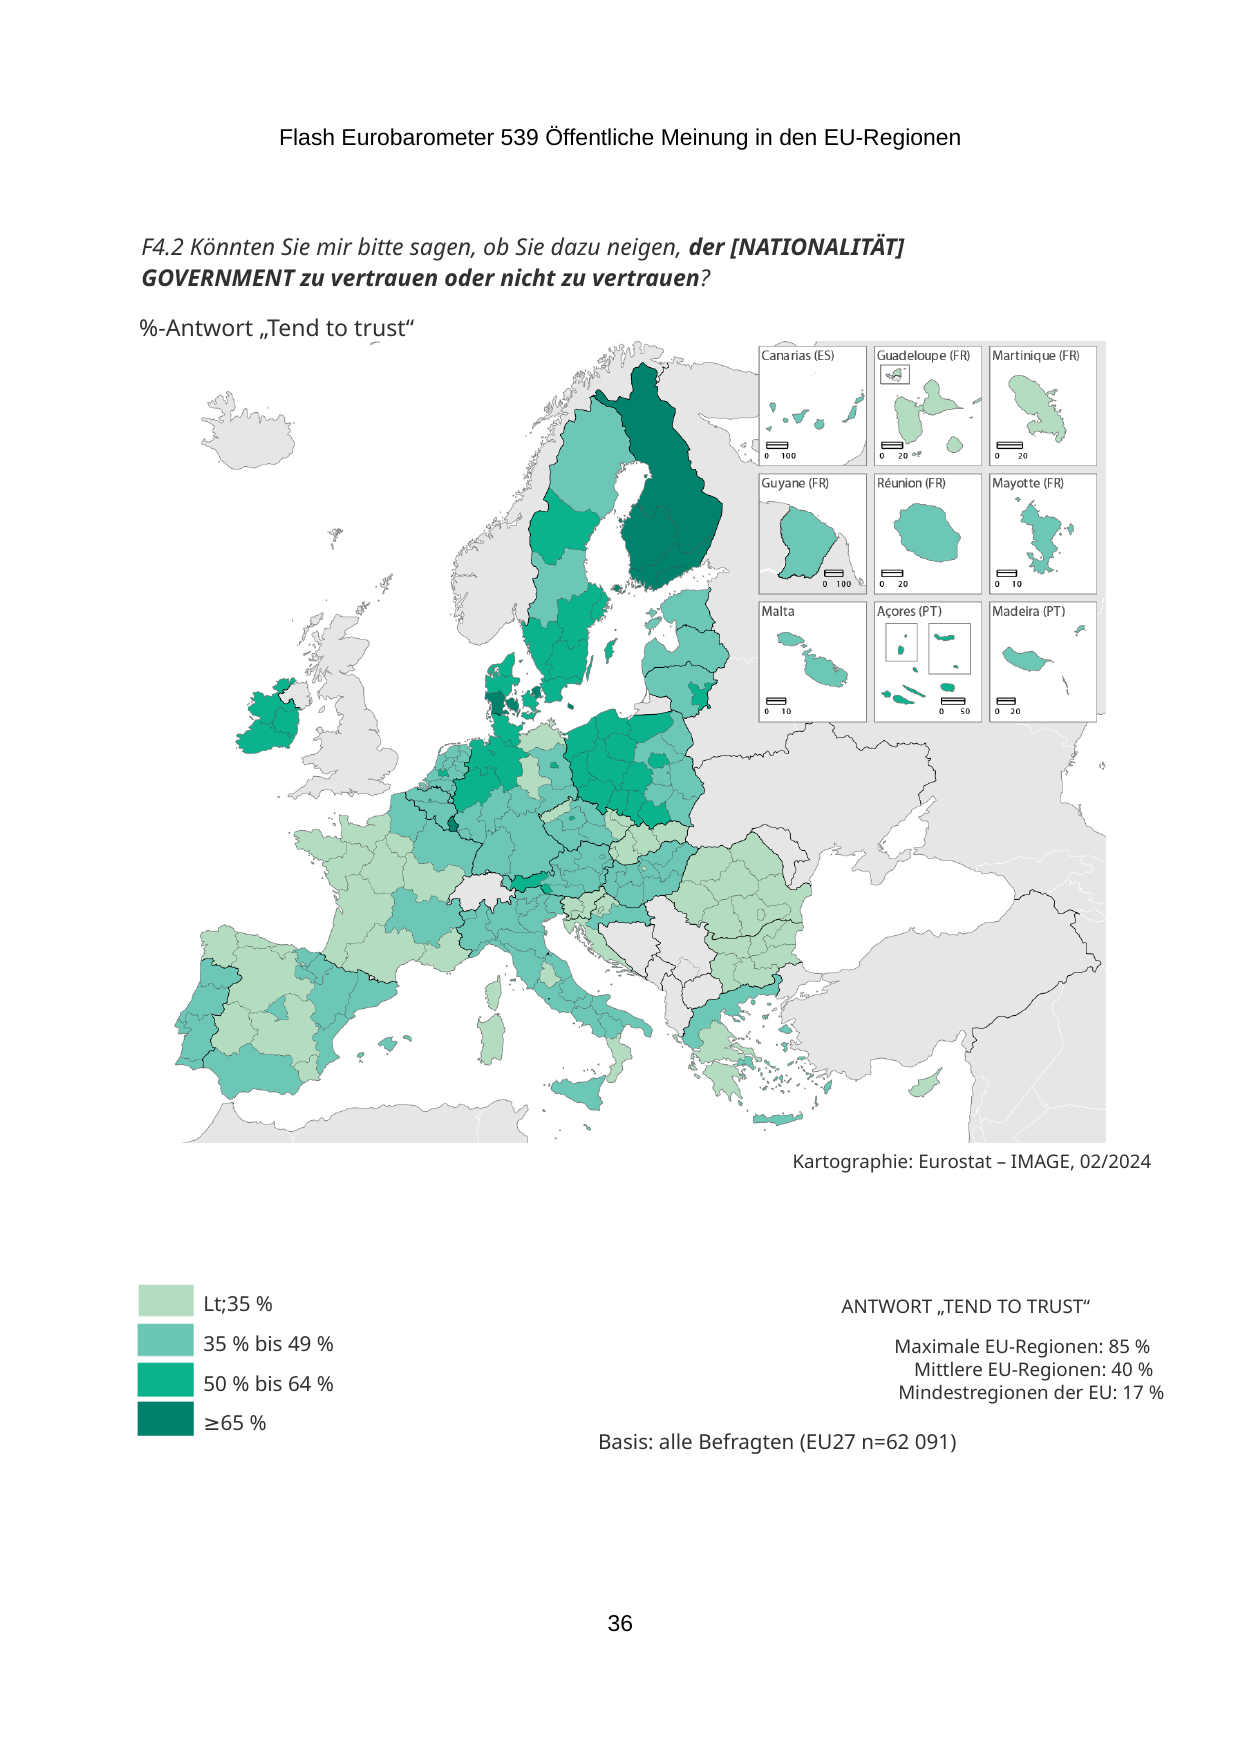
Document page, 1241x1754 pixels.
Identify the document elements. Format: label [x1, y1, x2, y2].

picture [117, 341, 1106, 1143]
picture [138, 1324, 193, 1357]
picture [138, 1363, 193, 1396]
picture [138, 1402, 193, 1435]
picture [139, 1285, 193, 1317]
